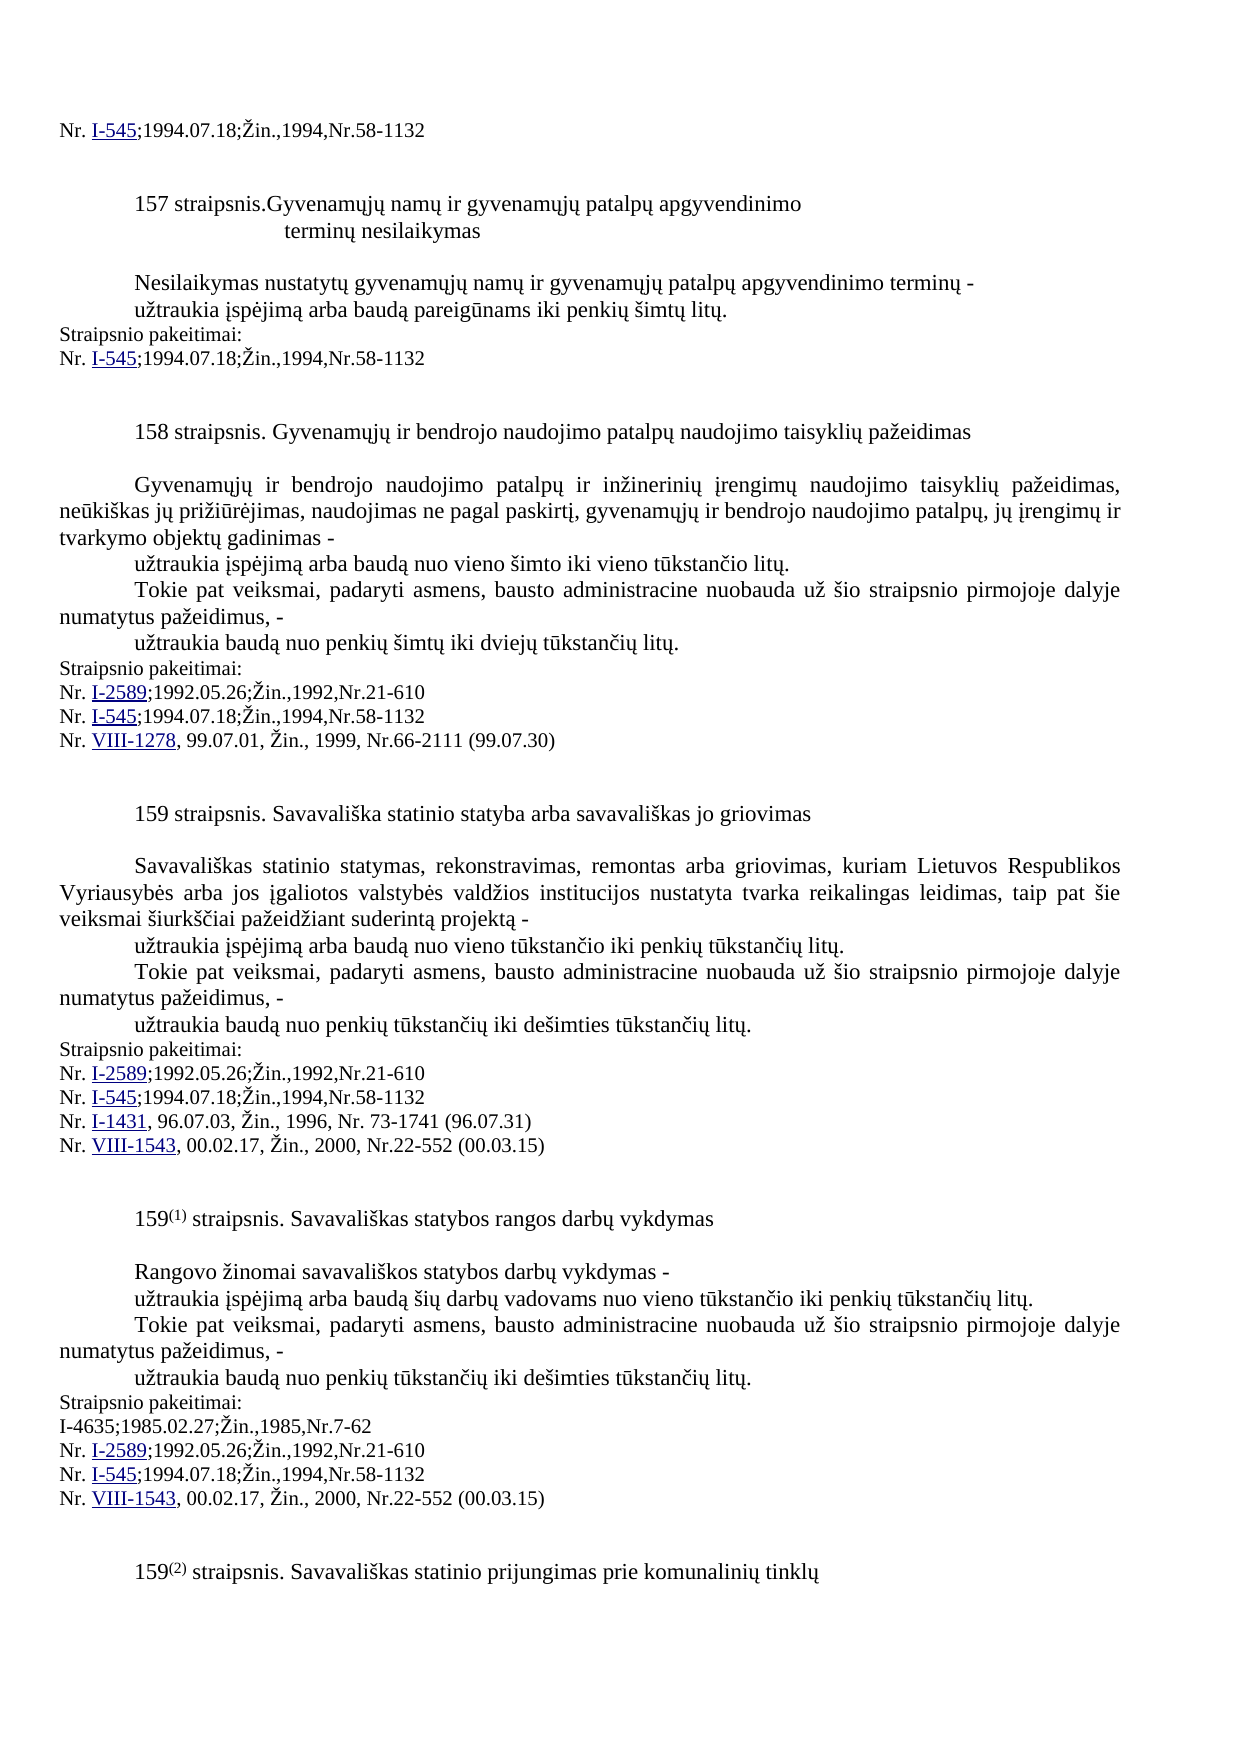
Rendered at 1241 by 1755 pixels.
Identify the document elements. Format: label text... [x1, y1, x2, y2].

text Straipsnio pakeitimai: [59, 322, 1122, 346]
text Rangovo žinomai savavališkos statybos darbų vykdymas - [59, 1258, 1122, 1284]
text užtraukia įspėjimą arba baudą nuo vieno tūkstančio iki penkių tūkstančių litų. [59, 932, 1122, 958]
text užtraukia baudą nuo penkių tūkstančių iki dešimties tūkstančių litų. [59, 1011, 1122, 1037]
text Nr. I-2589;1992.05.26;Žin.,1992,Nr.21-610 [59, 1061, 1122, 1085]
text Nr. I-545;1994.07.18;Žin.,1994,Nr.58-1132 [59, 704, 1122, 728]
text užtraukia įspėjimą arba baudą pareigūnams iki penkių šimtų litų. [59, 296, 1122, 322]
text Nr. I-545;1994.07.18;Žin.,1994,Nr.58-1132 [59, 1085, 1122, 1109]
text 157 straipsnis.Gyvenamųjų namų ir gyvenamųjų patalpų apgyvendinimo [59, 190, 1122, 217]
text užtraukia baudą nuo penkių tūkstančių iki dešimties tūkstančių litų. [59, 1364, 1122, 1390]
text 159(1) straipsnis. Savavališkas statybos rangos darbų vykdymas [59, 1206, 1122, 1232]
text 159 straipsnis. Savavališka statinio statyba arba savavališkas jo griovimas [59, 800, 1122, 826]
text Nr. I-545;1994.07.18;Žin.,1994,Nr.58-1132 [59, 1462, 1122, 1486]
text Nr. I-2589;1992.05.26;Žin.,1992,Nr.21-610 [59, 1438, 1122, 1462]
text užtraukia įspėjimą arba baudą nuo vieno šimto iki vieno tūkstančio litų. [59, 550, 1122, 576]
text Tokie pat veiksmai, padaryti asmens, bausto administracine nuobauda už šio straipsnio pirmojoje dalyje numatytus pažeidimus, - [59, 958, 1122, 1011]
text Nr. VIII-1543, 00.02.17, Žin., 2000, Nr.22-552 (00.03.15) [59, 1486, 1122, 1510]
text I-4635;1985.02.27;Žin.,1985,Nr.7-62 [59, 1414, 1122, 1438]
text Nr. I-545;1994.07.18;Žin.,1994,Nr.58-1132 [59, 346, 1122, 370]
text Straipsnio pakeitimai: [59, 1390, 1122, 1414]
text Nesilaikymas nustatytų gyvenamųjų namų ir gyvenamųjų patalpų apgyvendinimo terminų - [59, 269, 1122, 296]
text Nr. I-1431, 96.07.03, Žin., 1996, Nr. 73-1741 (96.07.31) [59, 1109, 1122, 1133]
text Nr. I-2589;1992.05.26;Žin.,1992,Nr.21-610 [59, 679, 1122, 704]
text Gyvenamųjų ir bendrojo naudojimo patalpų ir inžinerinių įrengimų naudojimo taisyklių pažeidimas, neūkiškas jų prižiūrėjimas, naudojimas ne pagal paskirtį, gyvenamųjų ir bendrojo naudojimo patalpų, jų įrengimų ir tvarkymo objektų gadinimas - [59, 471, 1122, 550]
text Nr. VIII-1278, 99.07.01, Žin., 1999, Nr.66-2111 (99.07.30) [59, 728, 1122, 752]
text 159(2) straipsnis. Savavališkas statinio prijungimas prie komunalinių tinklų [59, 1558, 1122, 1585]
text užtraukia įspėjimą arba baudą šių darbų vadovams nuo vieno tūkstančio iki penkių tūkstančių litų. [59, 1284, 1122, 1311]
text Straipsnio pakeitimai: [59, 1037, 1122, 1061]
text 158 straipsnis. Gyvenamųjų ir bendrojo naudojimo patalpų naudojimo taisyklių pažeidimas [134, 418, 1122, 445]
text Straipsnio pakeitimai: [59, 656, 1122, 679]
text Savavališkas statinio statymas, rekonstravimas, remontas arba griovimas, kuriam Lietuvos Respublikos Vyriausybės arba jos įgaliotos valstybės valdžios institucijos nustatyta tvarka reikalingas leidimas, taip pat šie veiksmai šiurkščiai pažeidžiant suderintą projektą - [59, 853, 1122, 932]
text Nr. I-545;1994.07.18;Žin.,1994,Nr.58-1132 [59, 118, 1122, 142]
text terminų nesilaikymas [209, 217, 1122, 243]
text Tokie pat veiksmai, padaryti asmens, bausto administracine nuobauda už šio straipsnio pirmojoje dalyje numatytus pažeidimus, - [59, 1311, 1122, 1364]
text Nr. VIII-1543, 00.02.17, Žin., 2000, Nr.22-552 (00.03.15) [59, 1133, 1122, 1157]
text užtraukia baudą nuo penkių šimtų iki dviejų tūkstančių litų. [59, 629, 1122, 656]
text Tokie pat veiksmai, padaryti asmens, bausto administracine nuobauda už šio straipsnio pirmojoje dalyje numatytus pažeidimus, - [59, 576, 1122, 629]
